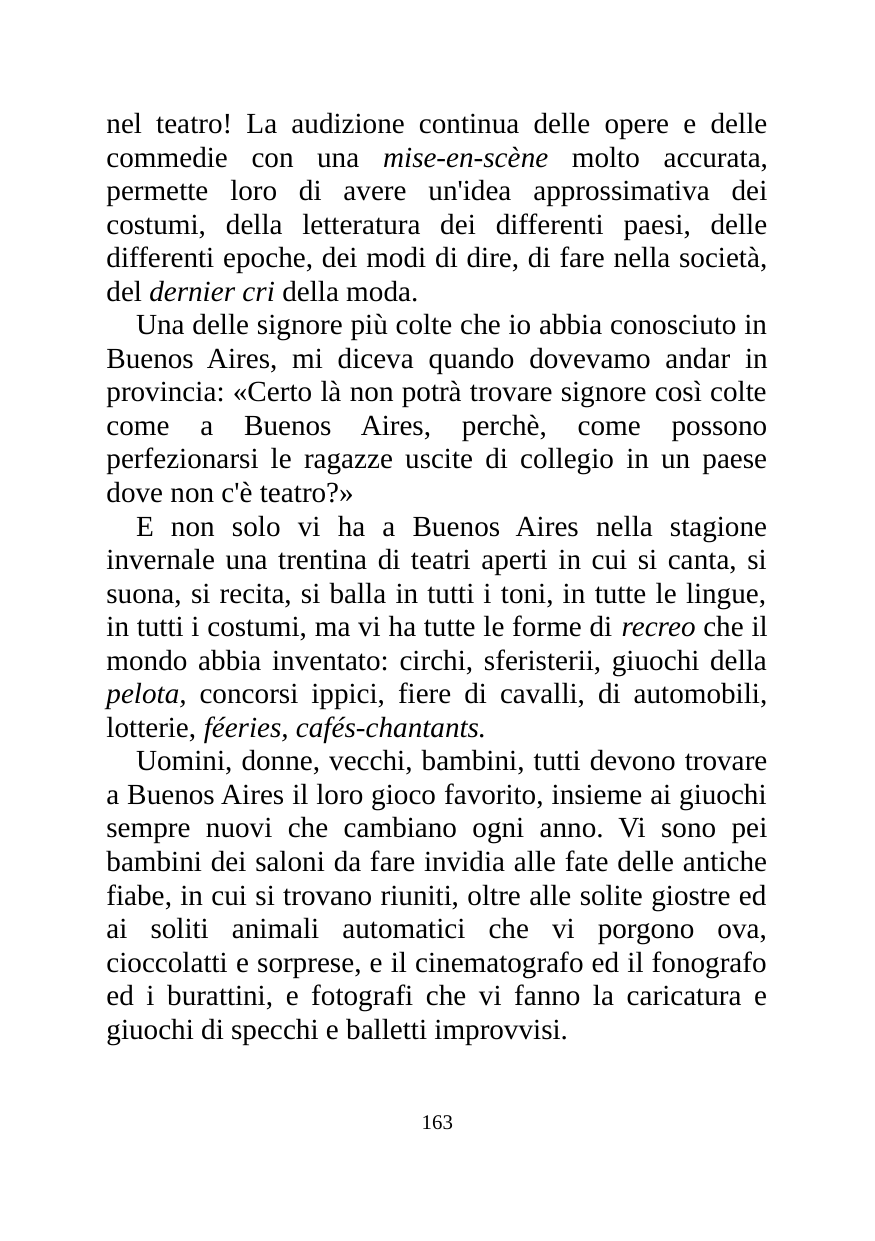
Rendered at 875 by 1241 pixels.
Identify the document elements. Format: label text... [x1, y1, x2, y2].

text E non solo vi ha a Buenos Aires nella stagione invernale una trentina di teatri aperti in cui si canta, si suona, si recita, si balla in tutti i toni, in tutte le lingue, in tutti i costumi, ma vi ha tutte le forme di recreo che il mondo abbia inventato: circhi, sferisterii, giuochi della pelota, concorsi ippici, fiere di cavalli, di automobili, lotterie, féeries, cafés-chantants. [106, 509, 768, 743]
text nel teatro! La audizione continua delle opere e delle commedie con una mise-en-scène molto accurata, permette loro di avere un'idea approssimativa dei costumi, della letteratura dei differenti paesi, delle differenti epoche, dei modi di dire, di fare nella società, del dernier cri della moda. [106, 106, 768, 307]
text Una delle signore più colte che io abbia conosciuto in Buenos Aires, mi diceva quando dovevamo andar in provincia: «Certo là non potrà trovare signore così colte come a Buenos Aires, perchè, come possono perfezionarsi le ragazze uscite di collegio in un paese dove non c'è teatro?» [106, 307, 768, 509]
text Uomini, donne, vecchi, bambini, tutti devono trovare a Buenos Aires il loro gioco favorito, insieme ai giuochi sempre nuovi che cambiano ogni anno. Vi sono pei bambini dei saloni da fare invidia alle fate delle antiche fiabe, in cui si trovano riuniti, oltre alle solite giostre ed ai soliti animali automatici che vi porgono ova, cioccolatti e sorprese, e il cinematografo ed il fonografo ed i burattini, e fotografi che vi fanno la caricatura e giuochi di specchi e balletti improvvisi. [106, 743, 768, 1045]
